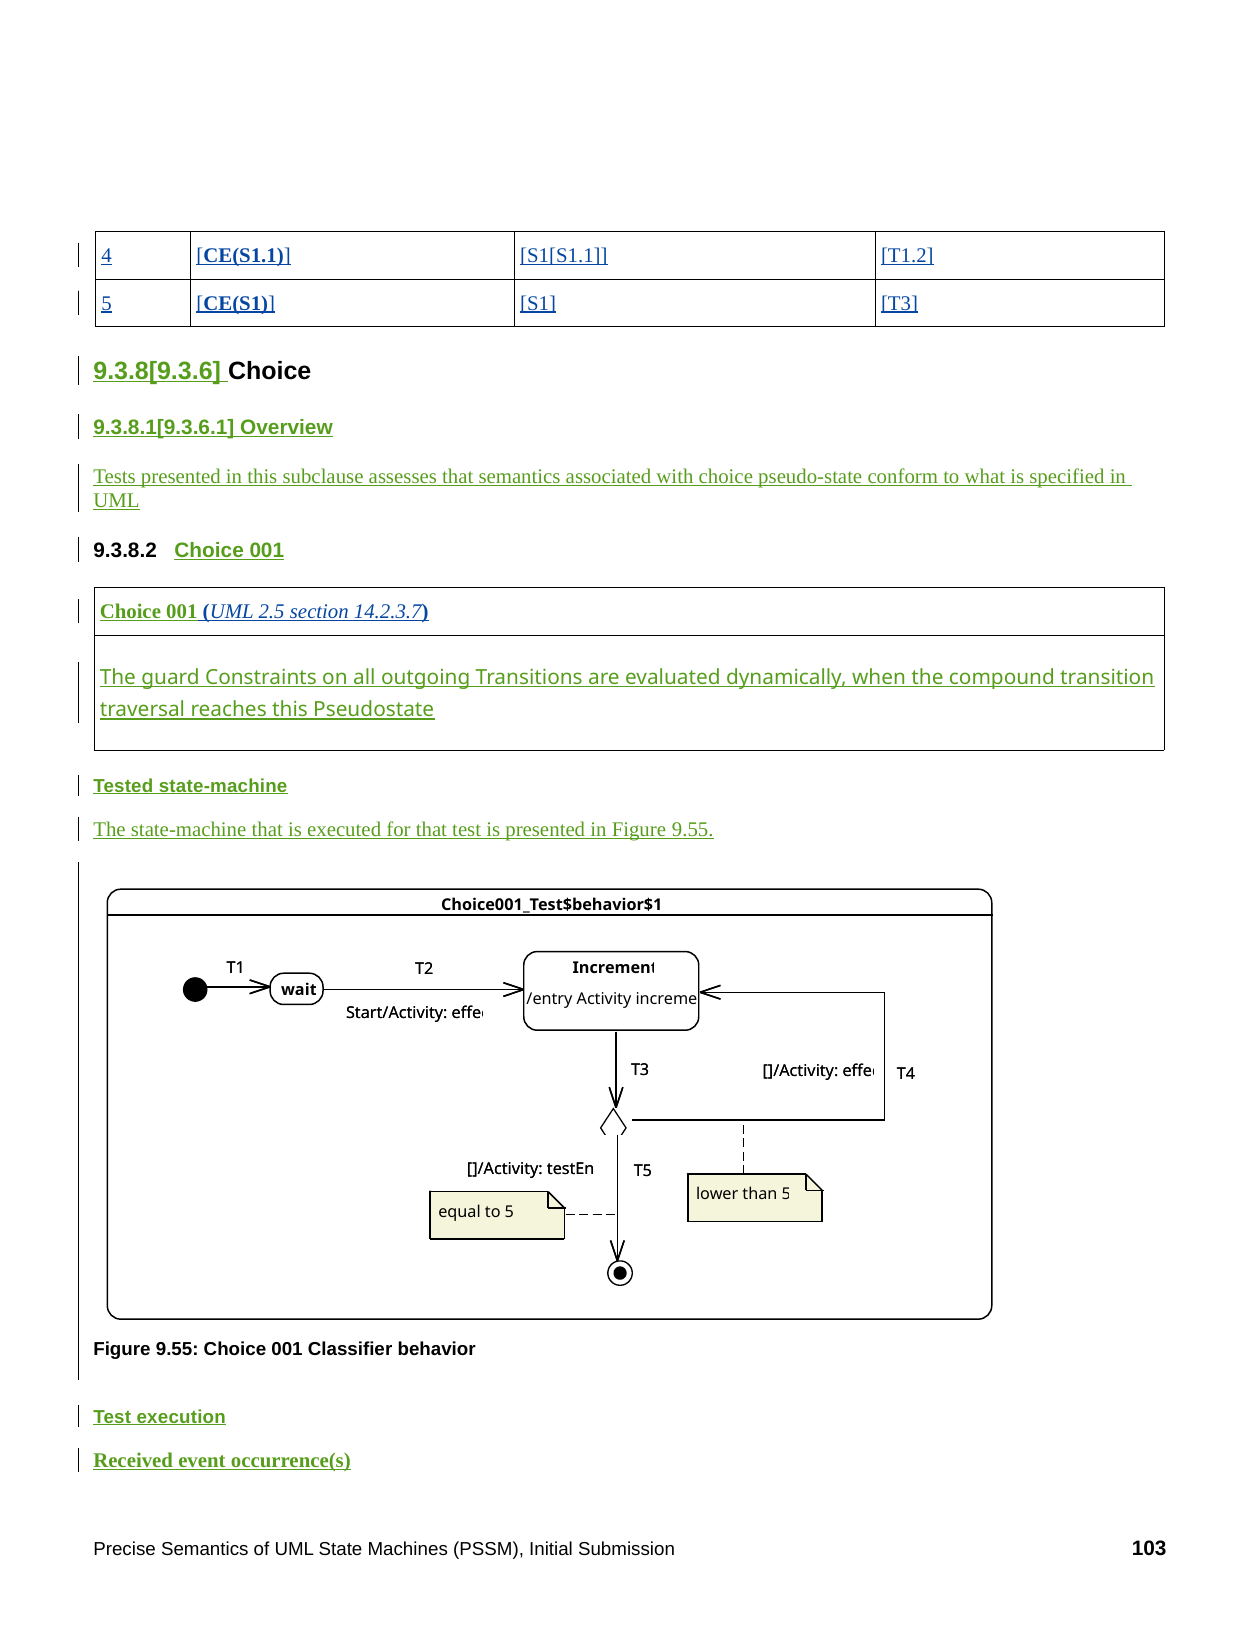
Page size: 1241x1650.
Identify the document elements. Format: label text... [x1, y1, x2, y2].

subtitle Tested state-machine [93, 775, 1164, 796]
subtitle Choice [93, 356, 1164, 385]
table_cell The guard Constraints on all outgoing Transitions are evaluated dynamically, when the compound transition traversal reaches this Pseudostate [95, 636, 1164, 749]
text Tests presented in this subclause assesses that semantics associated with choice pseudo-state conform to what is specified in UML [93, 464, 1164, 512]
text Received event occurrence(s) [93, 1448, 1164, 1472]
table_cell 4 [96, 232, 190, 279]
table_cell [S1[S1.1]] [515, 232, 875, 279]
table_cell [T3] [876, 280, 1164, 326]
text Figure 9.55: Choice 001 Classifier behavior [93, 875, 1007, 1359]
table_cell [CE(S1)] [191, 280, 514, 326]
subtitle Test execution [93, 1405, 1164, 1427]
table_cell [S1] [515, 280, 875, 326]
table_cell 5 [96, 280, 190, 326]
table_header Choice 001 (UML 2.5 section 14.2.3.7) [95, 588, 1164, 635]
table_cell [CE(S1.1)] [191, 232, 514, 279]
table_cell [T1.2] [876, 232, 1164, 279]
subtitle Overview [93, 414, 1164, 439]
text The state-machine that is executed for that test is presented in Figure 9.55. [93, 817, 1164, 841]
subtitle Choice 001 [93, 537, 1164, 562]
